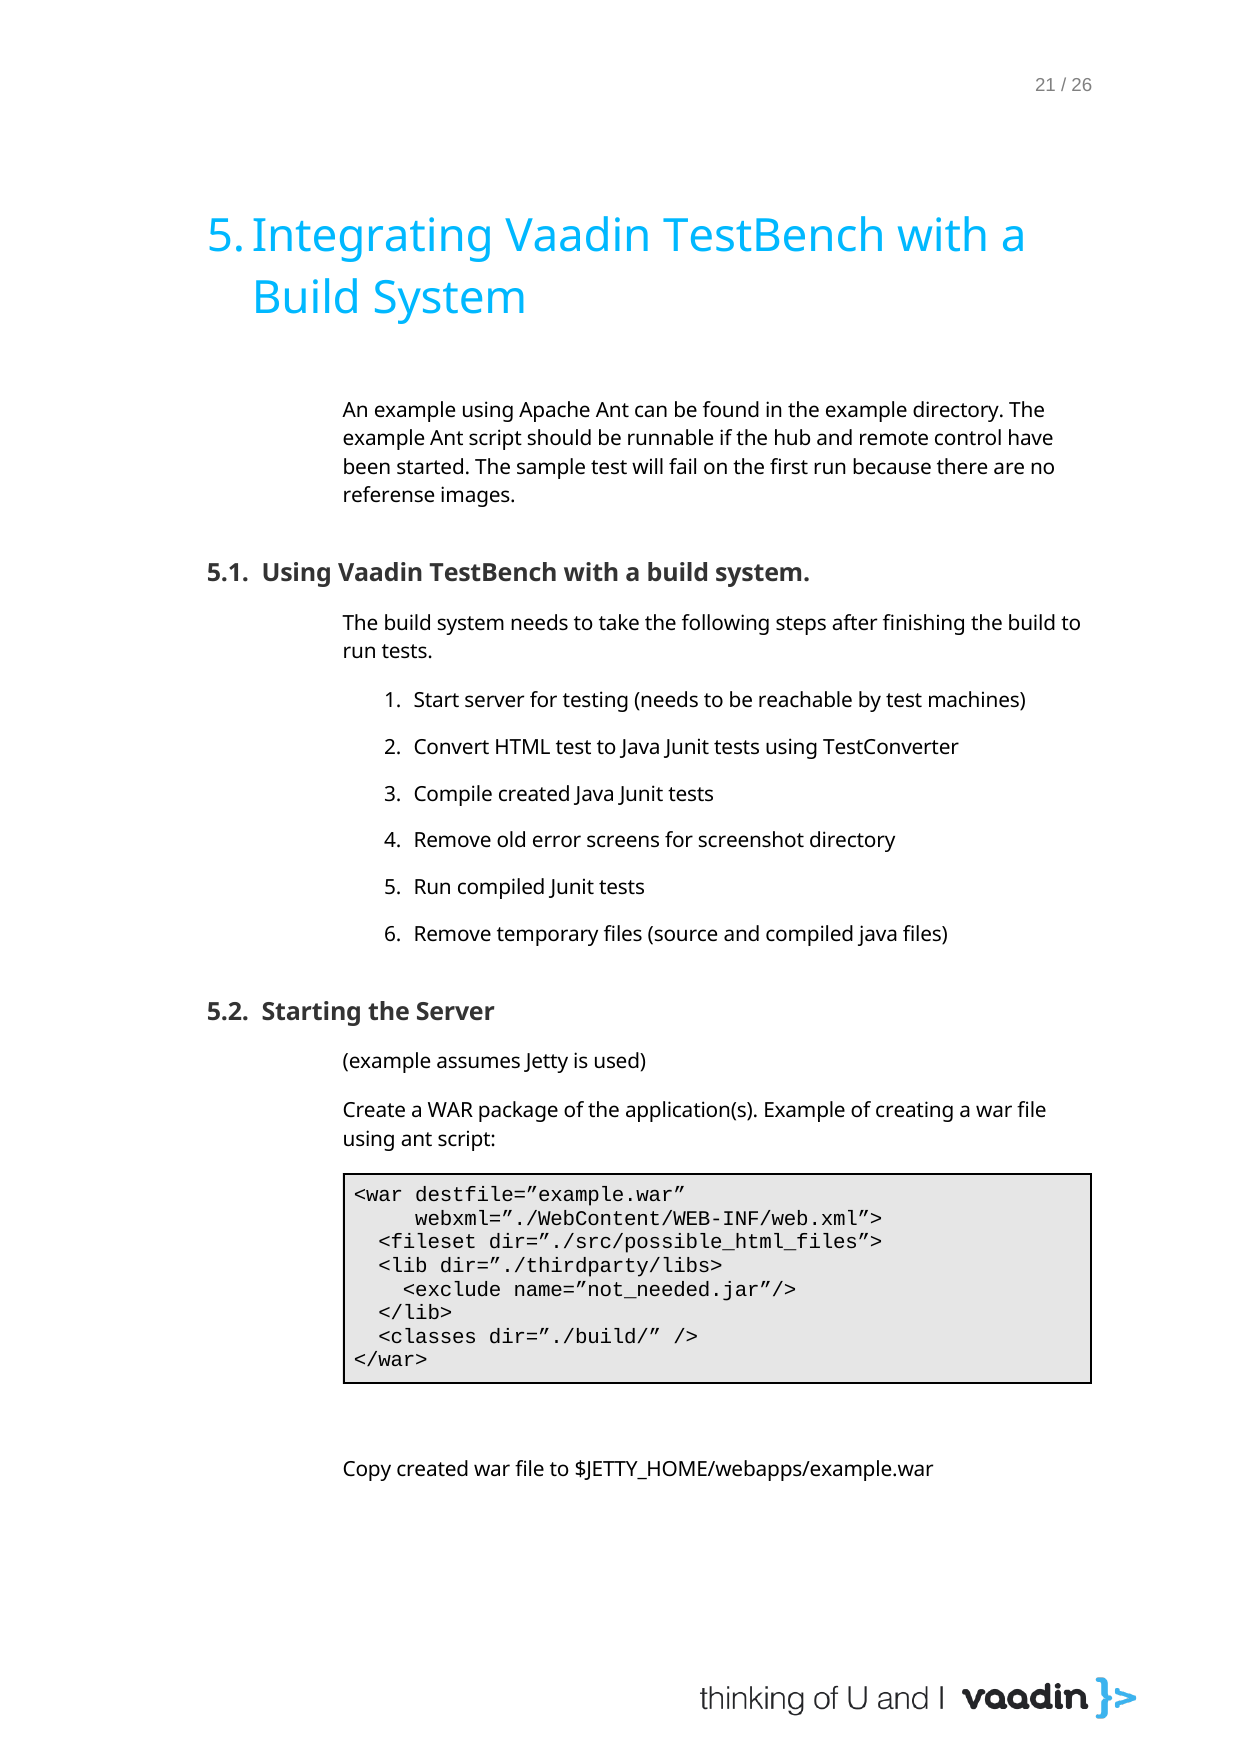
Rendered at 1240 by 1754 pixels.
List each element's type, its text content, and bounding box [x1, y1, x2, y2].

subtitle Integrating Vaadin TestBench with a Build System [207, 202, 1092, 327]
list Start server for testing (needs to be reachable by test machines) [384, 685, 1092, 714]
list Remove temporary files (source and compiled java files) [384, 919, 1092, 947]
text Create a WAR package of the application(s). Example of creating a war file using ant script: [342, 1096, 1092, 1152]
list Compile created Java Junit tests [384, 779, 1092, 807]
picture [699, 1673, 1139, 1721]
list Remove old error screens for screenshot directory [384, 826, 1092, 854]
text <war destfile=”example.war” webxml=”./WebContent/WEB-INF/web.xml”> <fileset dir=”./src/possible_html_files”> <lib dir=”./thirdparty/libs> <exclude name=”not_needed.jar”/> </lib> <classes dir=”./build/” /> </war> [345, 1175, 1090, 1382]
text An example using Apache Ant can be found in the example directory. The example Ant script should be runnable if the hub and remote control have been started. The sample test will fail on the first run because there are no referense images. [342, 395, 1092, 509]
list Convert HTML test to Java Junit tests using TestConverter [384, 732, 1092, 760]
text Copy created war file to $JETTY_HOME/webapps/example.war [342, 1454, 1092, 1482]
text (example assumes Jetty is used) [342, 1046, 1092, 1075]
list Run compiled Junit tests [384, 872, 1092, 901]
subtitle Using Vaadin TestBench with a build system. [207, 555, 1092, 589]
text The build system needs to take the following steps after finishing the build to run tests. [342, 608, 1092, 664]
subtitle Starting the Server [207, 993, 1092, 1028]
